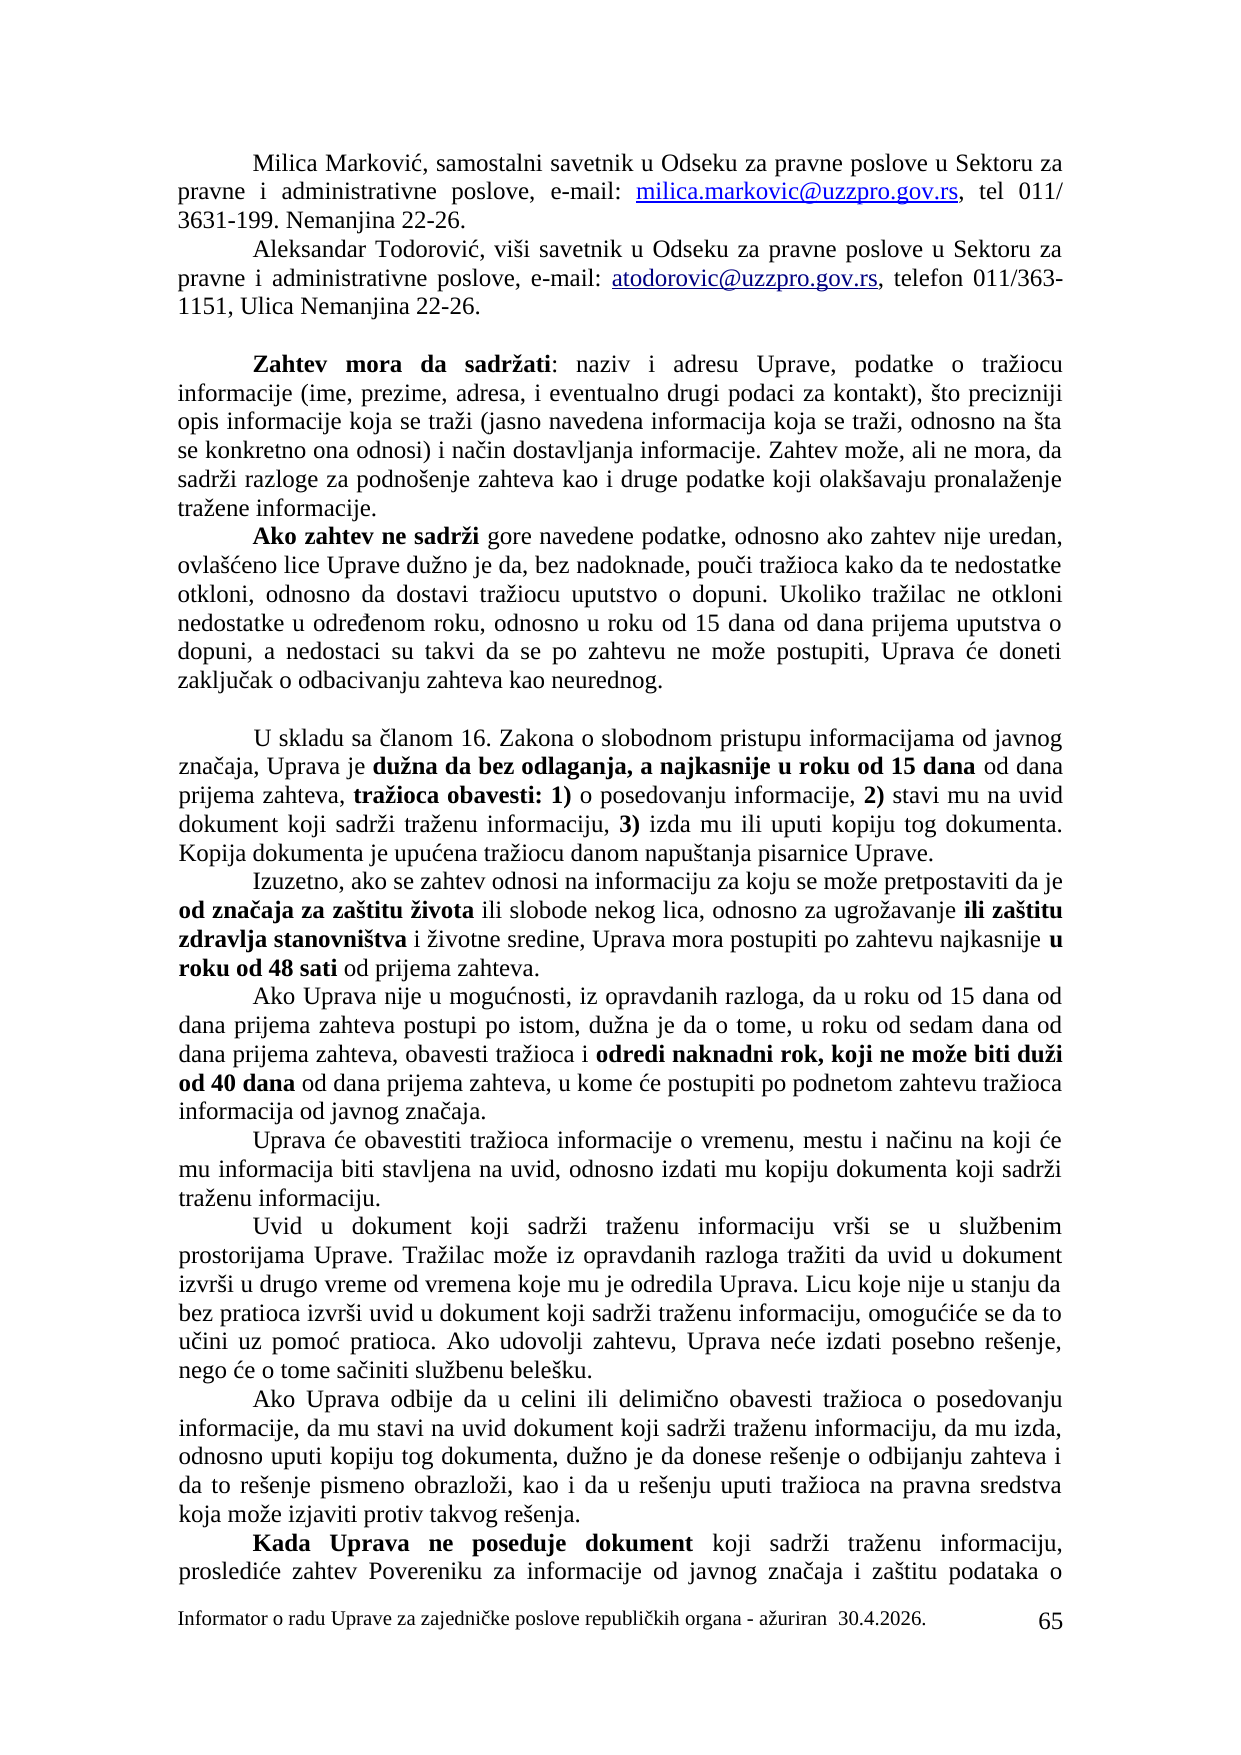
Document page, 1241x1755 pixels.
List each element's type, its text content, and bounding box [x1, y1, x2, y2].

text Izuzetno, ako se zahtev odnosi na informaciju za koju se može pretpostaviti da je od značaja za zaštitu života ili slobode nekog lica, odnosno za ugrožavanje ili zaštitu zdravlјa stanovništva i životne sredine, Uprava mora postupiti po zahtevu najkasnije u roku od 48 sati od prijema zahteva. [178, 866, 1063, 981]
text Ako Uprava nije u mogućnosti, iz opravdanih razloga, da u roku od 15 dana od dana prijema zahteva postupi po istom, dužna je da o tome, u roku od sedam dana od dana prijema zahteva, obavesti tražioca i odredi naknadni rok, koji ne može biti duži od 40 dana od dana prijema zahteva, u kome će postupiti po podnetom zahtevu tražioca informacija od javnog značaja. [178, 981, 1063, 1125]
text Uprava će obavestiti tražioca informacije o vremenu, mestu i načinu na koji će mu informacija biti stavlјena na uvid, odnosno izdati mu kopiju dokumenta koji sadrži traženu informaciju. [178, 1125, 1063, 1211]
text Aleksandar Todorović, viši savetnik u Odseku za pravne poslove u Sektoru za pravne i administrativne poslove, e-mail: atodorovic@uzzpro.gov.rs, telefon 011/363-1151, Ulica Nemanjina 22-26. [177, 234, 1063, 320]
text Milica Marković, samostalni savetnik u Odseku za pravne poslove u Sektoru za pravne i administrativne poslove, e-mail: milica.markovic@uzzpro.gov.rs, tel 011/ 3631-199. Nemanjina 22-26. [177, 148, 1063, 234]
text Kada Uprava ne poseduje dokument koji sadrži traženu informaciju, proslediće zahtev Povereniku za informacije od javnog značaja i zaštitu podataka o [178, 1528, 1063, 1585]
text Ako zahtev ne sadrži gore navedene podatke, odnosno ako zahtev nije uredan, ovlašćeno lice Uprave dužno je da, bez nadoknade, pouči tražioca kako da te nedostatke otkloni, odnosno da dostavi tražiocu uputstvo o dopuni. Ukoliko tražilac ne otkloni nedostatke u određenom roku, odnosno u roku od 15 dana od dana prijema uputstva o dopuni, a nedostaci su takvi da se po zahtevu ne može postupiti, Uprava će doneti zaklјučak o odbacivanju zahteva kao neurednog. [177, 521, 1063, 694]
text Uvid u dokument koji sadrži traženu informaciju vrši se u službenim prostorijama Uprave. Tražilac može iz opravdanih razloga tražiti da uvid u dokument izvrši u drugo vreme od vremena koje mu je odredila Uprava. Licu koje nije u stanju da bez pratioca izvrši uvid u dokument koji sadrži traženu informaciju, omogućiće se da to učini uz pomoć pratioca. Ako udovolјi zahtevu, Uprava neće izdati posebno rešenje, nego će o tome sačiniti službenu belešku. [178, 1211, 1063, 1384]
text U skladu sa članom 16. Zakona o slobodnom pristupu informacijama od javnog značaja, Uprava je dužna da bez odlaganja, a najkasnije u roku od 15 dana od dana prijema zahteva, tražioca obavesti: 1) o posedovanju informacije, 2) stavi mu na uvid dokument koji sadrži traženu informaciju, 3) izda mu ili uputi kopiju tog dokumenta. Kopija dokumenta je upućena tražiocu danom napuštanja pisarnice Uprave. [178, 723, 1063, 866]
text Ako Uprava odbije da u celini ili delimično obavesti tražioca o posedovanju informacije, da mu stavi na uvid dokument koji sadrži traženu informaciju, da mu izda, odnosno uputi kopiju tog dokumenta, dužno je da donese rešenje o odbijanju zahteva i da to rešenje pismeno obrazloži, kao i da u rešenju uputi tražioca na pravna sredstva koja može izjaviti protiv takvog rešenja. [178, 1384, 1063, 1528]
text Zahtev mora da sadržati: naziv i adresu Uprave, podatke o tražiocu informacije (ime, prezime, adresa, i eventualno drugi podaci za kontakt), što precizniji opis informacije koja se traži (jasno navedena informacija koja se traži, odnosno na šta se konkretno ona odnosi) i način dostavlјanja informacije. Zahtev može, ali ne mora, da sadrži razloge za podnošenje zahteva kao i druge podatke koji olakšavaju pronalaženje tražene informacije. [177, 349, 1063, 521]
